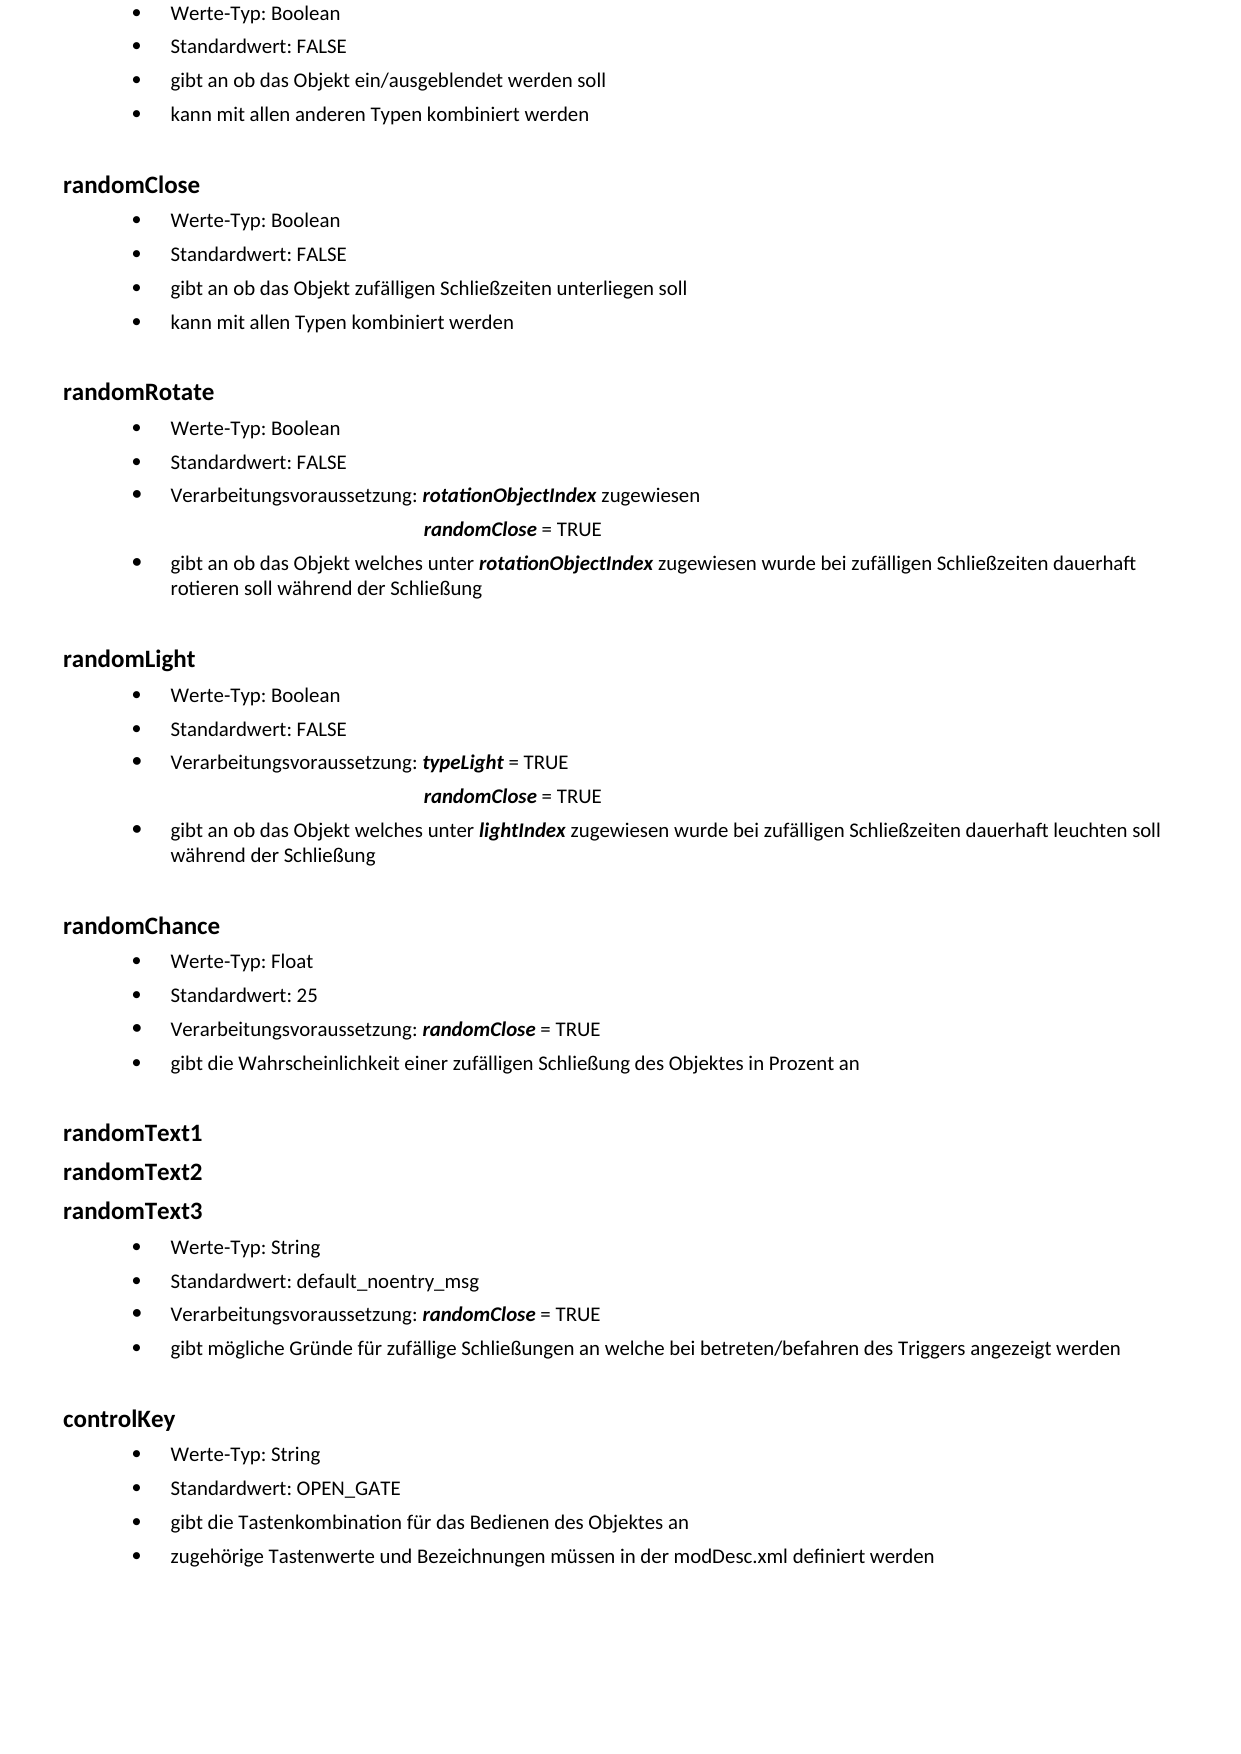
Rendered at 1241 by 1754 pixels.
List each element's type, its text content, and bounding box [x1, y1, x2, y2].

list Verarbeitungsvoraussetzung: randomClose = TRUE [133, 1016, 1181, 1042]
list gibt die Tastenkombination für das Bedienen des Objektes an [133, 1509, 1181, 1534]
list Werte-Typ: Boolean [133, 0, 1181, 25]
list Standardwert: OPEN_GATE [133, 1475, 1181, 1501]
list Standardwert: FALSE [133, 241, 1181, 267]
text randomLight [59, 643, 1181, 674]
list gibt mögliche Gründe für zufällige Schließungen an welche bei betreten/befahren des Triggers angezeigt werden [133, 1335, 1181, 1361]
list gibt an ob das Objekt welches unter rotationObjectIndex zugewiesen wurde bei zufälligen Schließzeiten dauerhaft rotieren soll während der Schließung [133, 550, 1181, 601]
list Werte-Typ: Boolean [133, 208, 1181, 233]
text randomRotate [59, 376, 1181, 407]
list Werte-Typ: Float [133, 949, 1181, 974]
list randomClose = TRUE [358, 783, 1181, 809]
list Verarbeitungsvoraussetzung: rotationObjectIndex zugewiesen [133, 483, 1181, 508]
list gibt an ob das Objekt ein/ausgeblendet werden soll [133, 67, 1181, 93]
text randomChance [59, 910, 1181, 940]
list gibt an ob das Objekt welches unter lightIndex zugewiesen wurde bei zufälligen Schließzeiten dauerhaft leuchten soll während der Schließung [133, 817, 1181, 868]
list Standardwert: 25 [133, 982, 1181, 1008]
text controlKey [59, 1403, 1181, 1433]
list Verarbeitungsvoraussetzung: typeLight = TRUE [133, 749, 1181, 775]
text randomText2 [59, 1156, 1181, 1187]
list Standardwert: FALSE [133, 716, 1181, 741]
text randomText3 [59, 1195, 1181, 1226]
list kann mit allen anderen Typen kombiniert werden [133, 101, 1181, 127]
list zugehörige Tastenwerte und Bezeichnungen müssen in der modDesc.xml definiert werden [133, 1543, 1181, 1568]
list Standardwert: FALSE [133, 34, 1181, 59]
list gibt an ob das Objekt zufälligen Schließzeiten unterliegen soll [133, 275, 1181, 301]
list Werte-Typ: Boolean [133, 682, 1181, 707]
list Werte-Typ: String [133, 1442, 1181, 1467]
list Standardwert: default_noentry_msg [133, 1268, 1181, 1293]
list randomClose = TRUE [358, 516, 1181, 542]
list Standardwert: FALSE [133, 449, 1181, 474]
list Verarbeitungsvoraussetzung: randomClose = TRUE [133, 1302, 1181, 1327]
list gibt die Wahrscheinlichkeit einer zufälligen Schließung des Objektes in Prozent an [133, 1050, 1181, 1075]
text randomClose [59, 169, 1181, 199]
list kann mit allen Typen kombiniert werden [133, 309, 1181, 334]
list Werte-Typ: Boolean [133, 415, 1181, 441]
text randomText1 [59, 1117, 1181, 1148]
list Werte-Typ: String [133, 1234, 1181, 1259]
